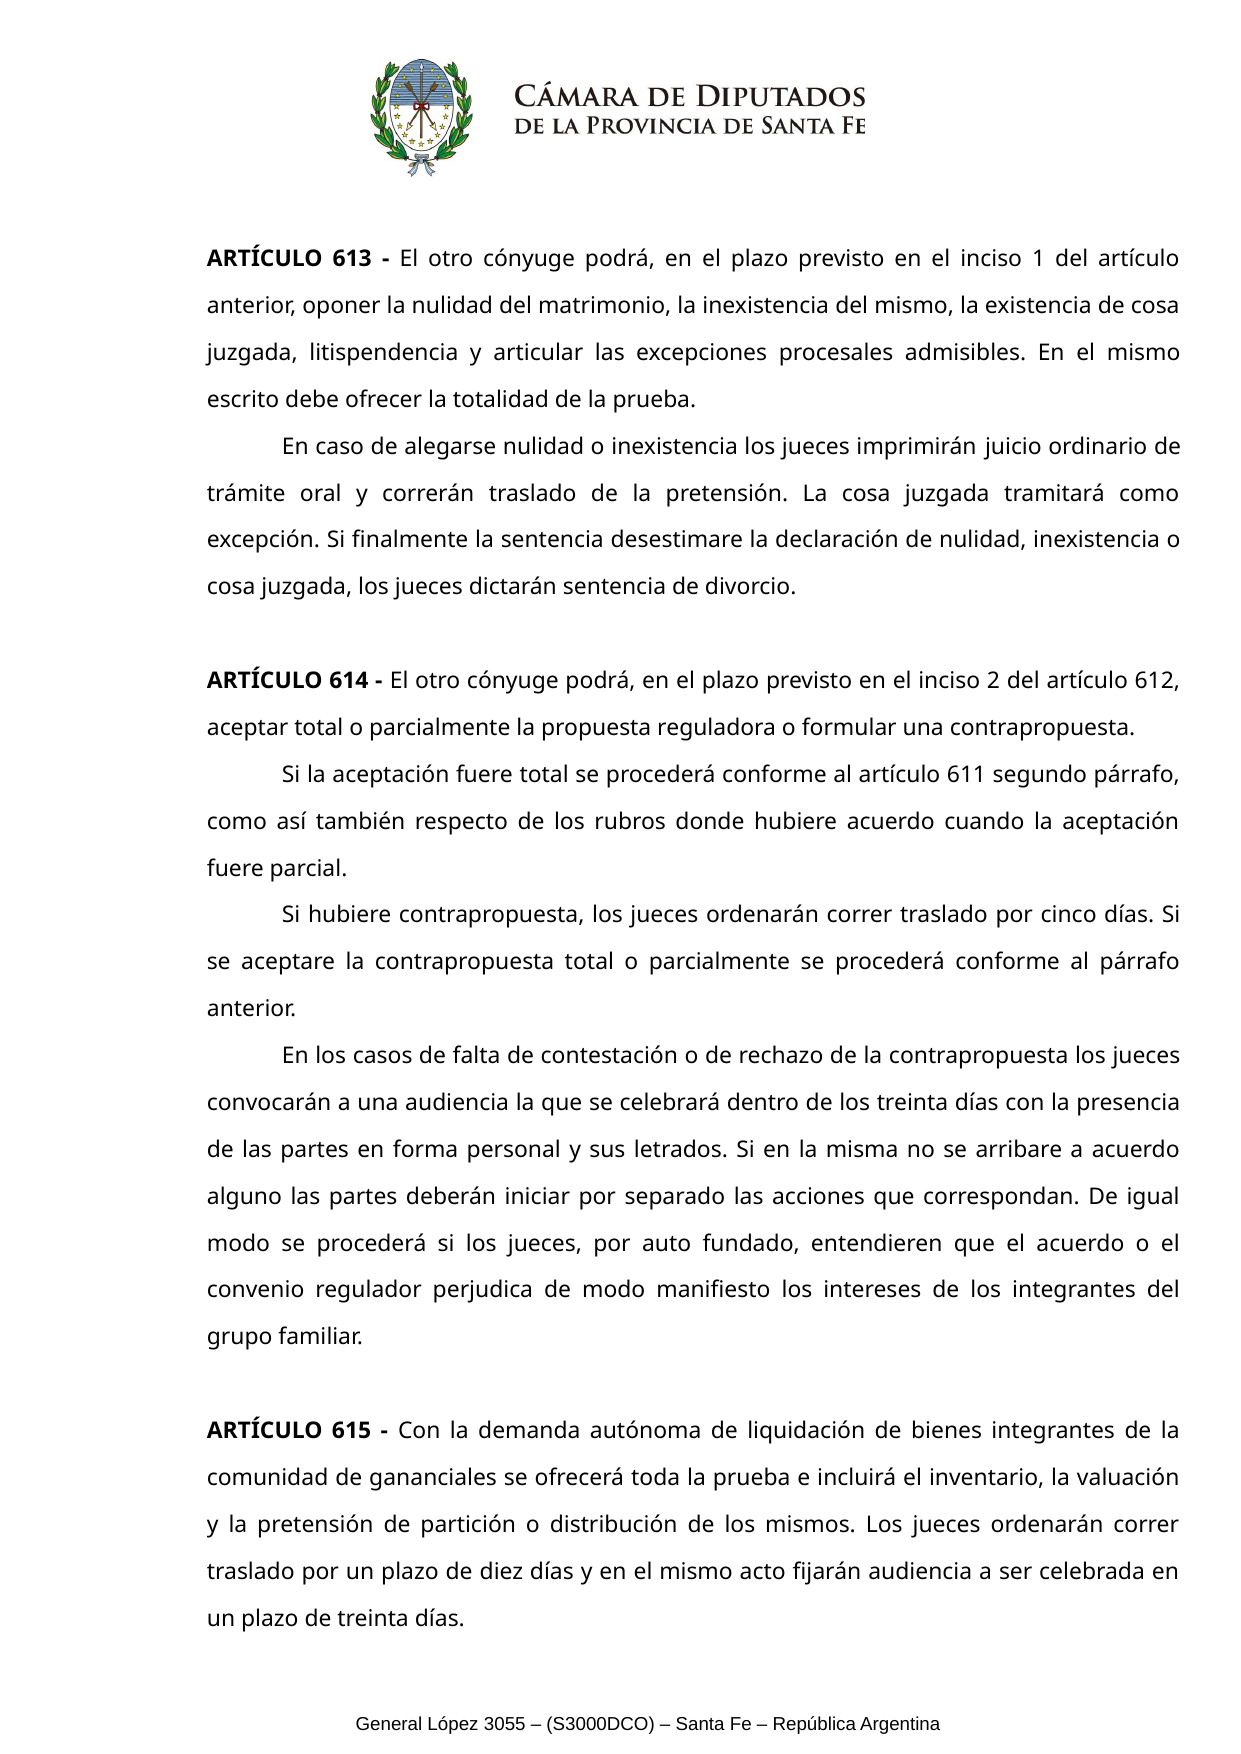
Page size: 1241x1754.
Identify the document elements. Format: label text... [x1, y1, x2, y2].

subtitle En los casos de falta de contestación o de rechazo de la contrapropuesta los jueces convocarán a una audiencia la que se celebrará dentro de los treinta días con la presencia de las partes en forma personal y sus letrados. Si en la misma no se arribare a acuerdo alguno las partes deberán iniciar por separado las acciones que correspondan. De igual modo se procederá si los jueces, por auto fundado, entendieren que el acuerdo o el convenio regulador perjudica de modo manifiesto los intereses de los integrantes del grupo familiar. [207, 1039, 1181, 1352]
subtitle Si hubiere contrapropuesta, los jueces ordenarán correr traslado por cinco días. Si se aceptare la contrapropuesta total o parcialmente se procederá conforme al párrafo anterior. [207, 898, 1181, 1023]
subtitle ARTÍCULO 614 - El otro cónyuge podrá, en el plazo previsto en el inciso 2 del artículo 612, aceptar total o parcialmente la propuesta reguladora o formular una contrapropuesta. [207, 664, 1181, 742]
picture [370, 59, 866, 181]
subtitle Si la aceptación fuere total se procederá conforme al artículo 611 segundo párrafo, como así también respecto de los rubros donde hubiere acuerdo cuando la aceptación fuere parcial. [207, 758, 1181, 883]
subtitle ARTÍCULO 613 - El otro cónyuge podrá, en el plazo previsto en el inciso 1 del artículo anterior, oponer la nulidad del matrimonio, la inexistencia del mismo, la existencia de cosa juzgada, litispendencia y articular las excepciones procesales admisibles. En el mismo escrito debe ofrecer la totalidad de la prueba. [207, 242, 1181, 414]
subtitle En caso de alegarse nulidad o inexistencia los jueces imprimirán juicio ordinario de trámite oral y correrán traslado de la pretensión. La cosa juzgada tramitará como excepción. Si finalmente la sentencia desestimare la declaración de nulidad, inexistencia o cosa juzgada, los jueces dictarán sentencia de divorcio. [207, 430, 1181, 602]
subtitle ARTÍCULO 615 - Con la demanda autónoma de liquidación de bienes integrantes de la comunidad de gananciales se ofrecerá toda la prueba e incluirá el inventario, la valuación y la pretensión de partición o distribución de los mismos. Los jueces ordenarán correr traslado por un plazo de diez días y en el mismo acto fijarán audiencia a ser celebrada en un plazo de treinta días. [207, 1414, 1181, 1633]
